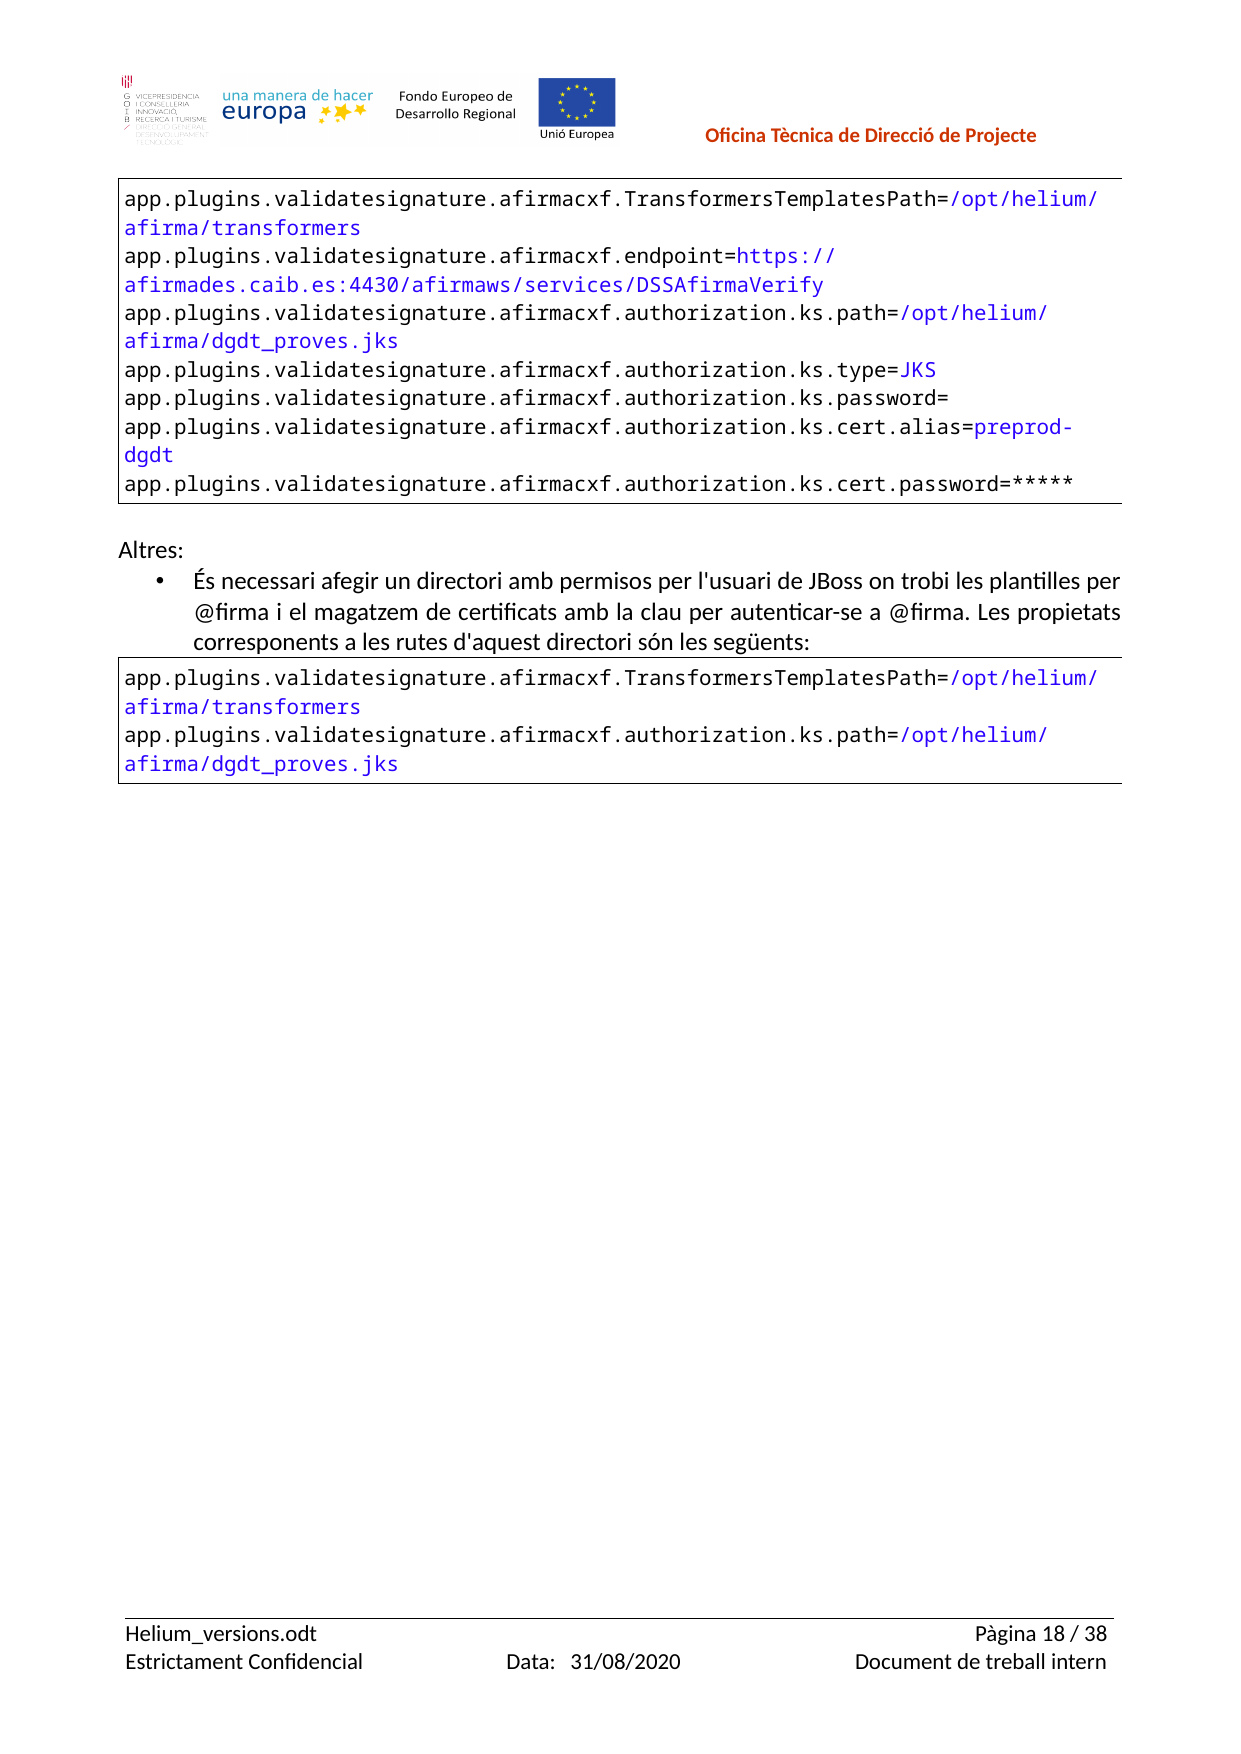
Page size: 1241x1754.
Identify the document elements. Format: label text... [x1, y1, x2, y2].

picture [118, 73, 213, 147]
list És necessari afegir un directori amb permisos per l'usuari de JBoss on trobi les plantilles per @firma i el magatzem de certificats amb la clau per autenticar-se a @firma. Les propietats corresponents a les rutes d'aquest directori són les següents: [156, 565, 1122, 657]
table_header app.plugins.validatesignature.afirmacxf.TransformersTemplatesPath=/opt/helium/afirma/transformers app.plugins.validatesignature.afirmacxf.authorization.ks.path=/opt/helium/afirma/dgdt_proves.jks [119, 658, 1122, 783]
table_header app.plugins.validatesignature.afirmacxf.TransformersTemplatesPath=/opt/helium/afirma/transformers app.plugins.validatesignature.afirmacxf.endpoint=https://afirmades.caib.es:4430/afirmaws/services/DSSAfirmaVerify app.plugins.validatesignature.afirmacxf.authorization.ks.path=/opt/helium/afirma/dgdt_proves.jks app.plugins.validatesignature.afirmacxf.authorization.ks.type=JKS app.plugins.validatesignature.afirmacxf.authorization.ks.password= app.plugins.validatesignature.afirmacxf.authorization.ks.cert.alias=preprod-dgdt app.plugins.validatesignature.afirmacxf.authorization.ks.cert.password=***** [119, 179, 1122, 503]
picture [219, 73, 621, 147]
text Altres: [118, 534, 1122, 565]
